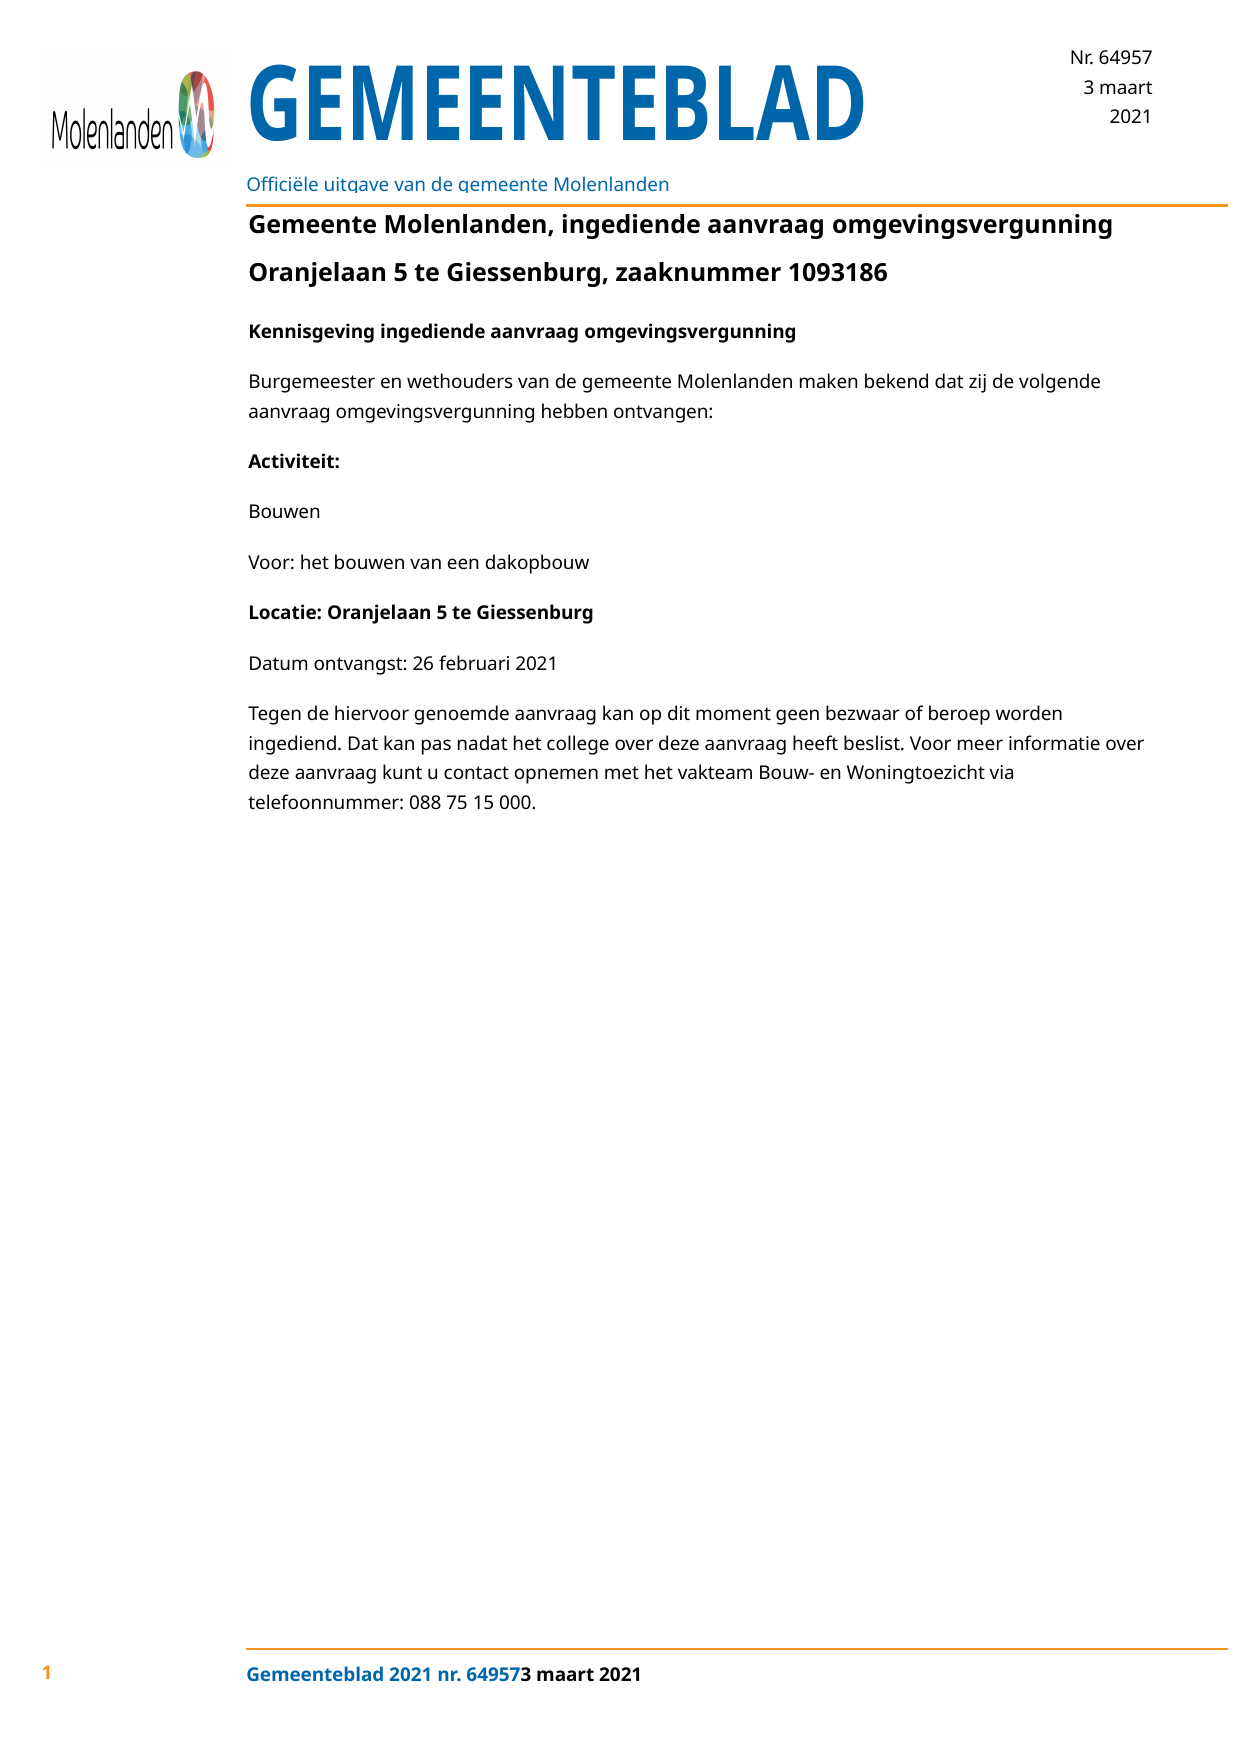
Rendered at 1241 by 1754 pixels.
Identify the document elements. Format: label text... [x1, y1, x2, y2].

text Gemeente Molenlanden, ingediende aanvraag omgevingsvergunning Oranjelaan 5 te Giessenburg, zaaknummer 1093186 [248, 207, 1152, 288]
text Tegen de hiervoor genoemde aanvraag kan op dit moment geen bezwaar of beroep worden ingediend. Dat kan pas nadat het college over deze aanvraag heeft beslist. Voor meer informatie over deze aanvraag kunt u contact opnemen met het vakteam Bouw- en Woningtoezicht via telefoonnummer: 088 75 15 000. [248, 700, 1152, 815]
picture [41, 47, 231, 172]
text Voor: het bouwen van een dakopbouw [248, 549, 1152, 575]
text Activiteit: [248, 448, 1152, 474]
text Datum ontvangst: 26 februari 2021 [248, 650, 1152, 676]
text Kennisgeving ingediende aanvraag omgevingsvergunning [248, 318, 1152, 344]
text Locatie: Oranjelaan 5 te Giessenburg [248, 599, 1152, 625]
text Bouwen [248, 499, 1152, 524]
text Burgemeester en wethouders van de gemeente Molenlanden maken bekend dat zij de volgende aanvraag omgevingsvergunning hebben ontvangen: [248, 368, 1152, 424]
